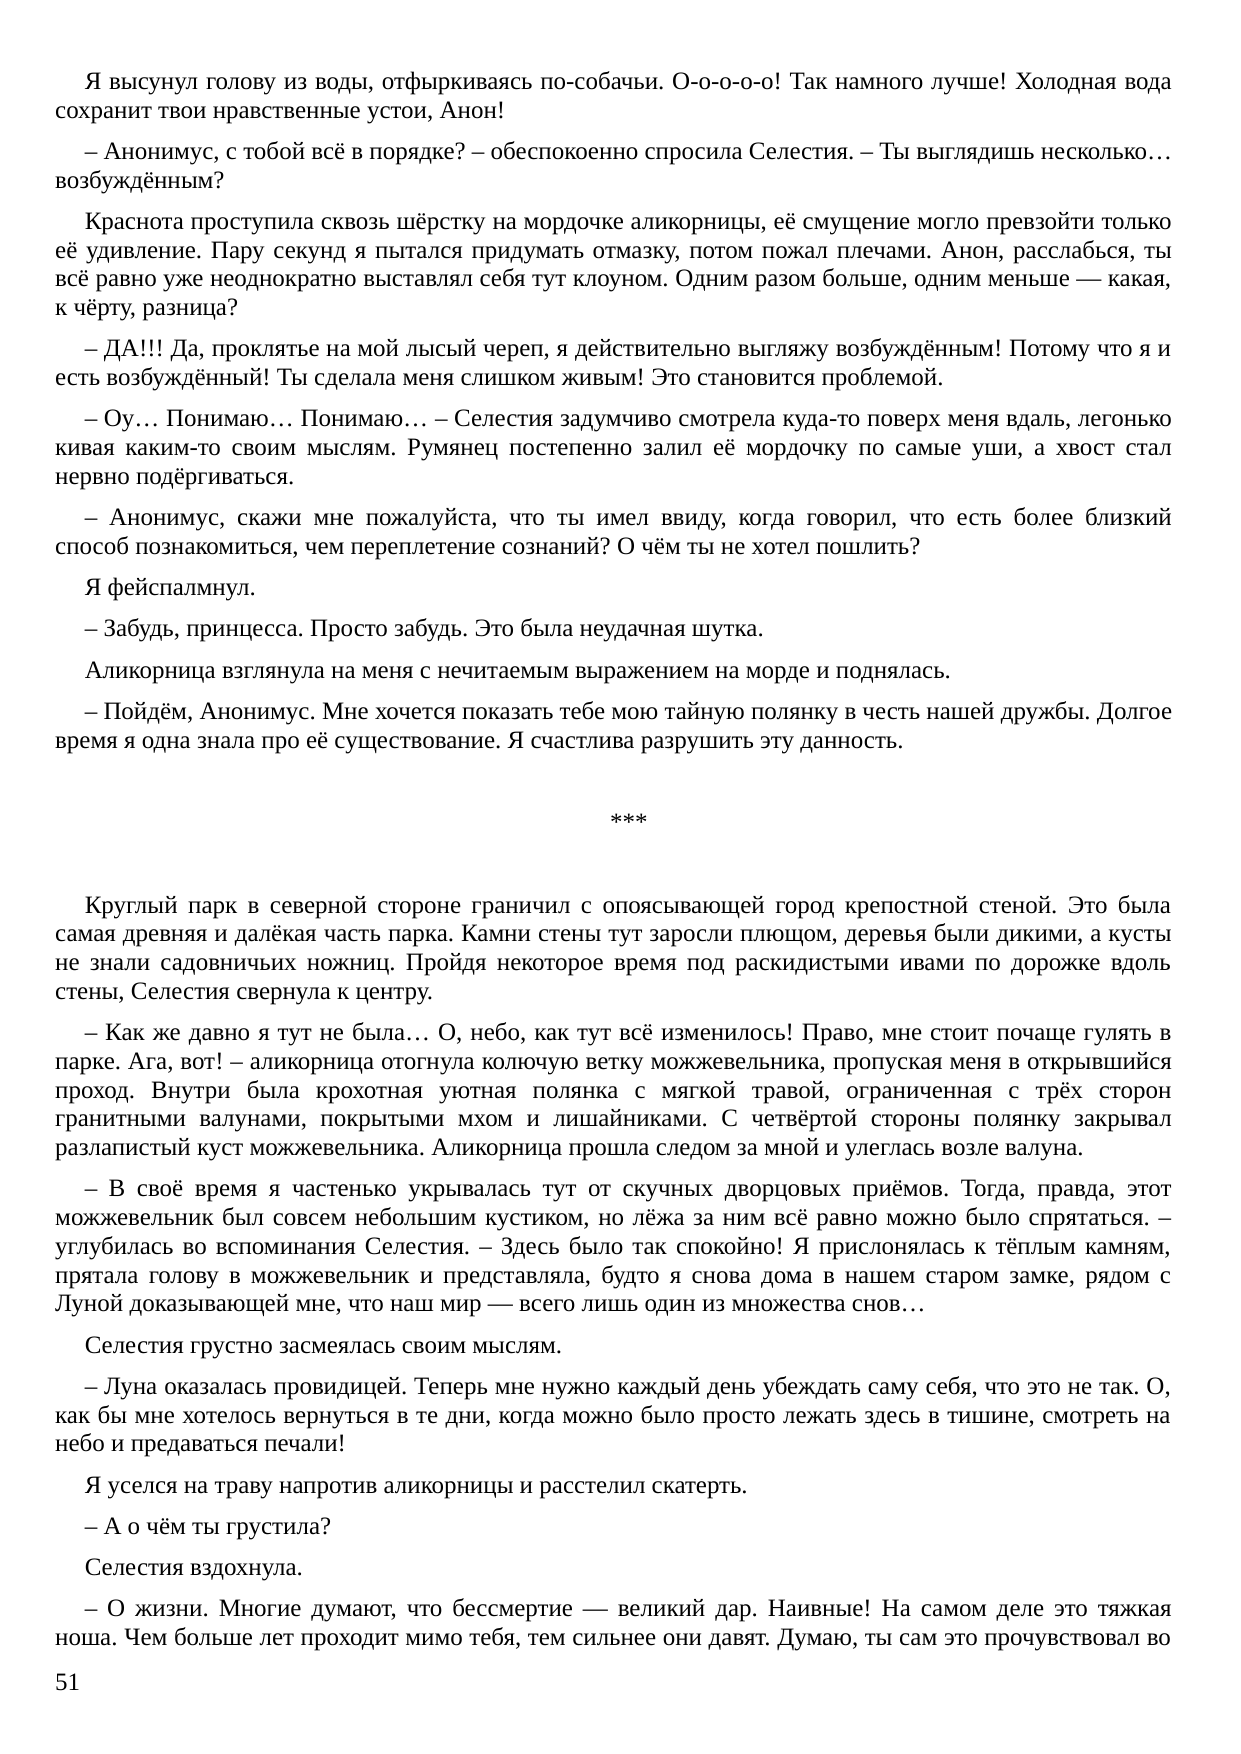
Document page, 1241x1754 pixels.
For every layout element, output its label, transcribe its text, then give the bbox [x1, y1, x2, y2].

text – А о чём ты грустила? [55, 1511, 1173, 1540]
text – Анонимус, скажи мне пожалуйста, что ты имел ввиду, когда говорил, что есть более близкий способ познакомиться, чем переплетение сознаний? О чём ты не хотел пошлить? [55, 502, 1173, 560]
text Аликорница взглянула на меня с нечитаемым выражением на морде и поднялась. [55, 655, 1173, 683]
text Я уселся на траву напротив аликорницы и расстелил скатерть. [55, 1470, 1173, 1498]
text – Оу… Понимаю… Понимаю… – Селестия задумчиво смотрела куда-то поверх меня вдаль, легонько кивая каким-то своим мыслям. Румянец постепенно залил её мордочку по самые уши, а хвост стал нервно подёргиваться. [55, 403, 1173, 490]
text Я высунул голову из воды, отфыркиваясь по-собачьи. О-о-о-о-о! Так намного лучше! Холодная вода сохранит твои нравственные устои, Анон! [55, 66, 1173, 123]
text Я фейспалмнул. [55, 572, 1173, 601]
text – В своё время я частенько укрывалась тут от скучных дворцовых приёмов. Тогда, правда, этот можжевельник был совсем небольшим кустиком, но лёжа за ним всё равно можно было спрятаться. – углубилась во вспоминания Селестия. – Здесь было так спокойно! Я прислонялась к тёплым камням, прятала голову в можжевельник и представляла, будто я снова дома в нашем старом замке, рядом с Луной доказывающей мне, что наш мир — всего лишь один из множества снов… [55, 1173, 1173, 1317]
text *** [55, 807, 1173, 836]
text – ДА!!! Да, проклятье на мой лысый череп, я действительно выгляжу возбуждённым! Потому что я и есть возбуждённый! Ты сделала меня слишком живым! Это становится проблемой. [55, 333, 1173, 391]
text – Забудь, принцесса. Просто забудь. Это была неудачная шутка. [55, 613, 1173, 642]
text – Как же давно я тут не была… О, небо, как тут всё изменилось! Право, мне стоит почаще гулять в парке. Ага, вот! – аликорница отогнула колючую ветку можжевельника, пропуская меня в открывшийся проход. Внутри была крохотная уютная полянка с мягкой травой, ограниченная с трёх сторон гранитными валунами, покрытыми мхом и лишайниками. С четвёртой стороны полянку закрывал разлапистый куст можжевельника. Аликорница прошла следом за мной и улеглась возле валуна. [55, 1017, 1173, 1161]
text – О жизни. Многие думают, что бессмертие — великий дар. Наивные! На самом деле это тяжкая ноша. Чем больше лет проходит мимо тебя, тем сильнее они давят. Думаю, ты сам это прочувствовал во [55, 1593, 1173, 1651]
text – Луна оказалась провидицей. Теперь мне нужно каждый день убеждать саму себя, что это не так. О, как бы мне хотелось вернуться в те дни, когда можно было просто лежать здесь в тишине, смотреть на небо и предаваться печали! [55, 1371, 1173, 1457]
text – Анонимус, с тобой всё в порядке? – обеспокоенно спросила Селестия. – Ты выглядишь несколько… возбуждённым? [55, 136, 1173, 193]
text Селестия вздохнула. [55, 1552, 1173, 1581]
text Селестия грустно засмеялась своим мыслям. [55, 1330, 1173, 1358]
text – Пойдём, Анонимус. Мне хочется показать тебе мою тайную полянку в честь нашей дружбы. Долгое время я одна знала про её существование. Я счастлива разрушить эту данность. [55, 696, 1173, 753]
text Круглый парк в северной стороне граничил с опоясывающей город крепостной стеной. Это была самая древняя и далёкая часть парка. Камни стены тут заросли плющом, деревья были дикими, а кусты не знали садовничьих ножниц. Пройдя некоторое время под раскидистыми ивами по дорожке вдоль стены, Селестия свернула к центру. [55, 890, 1173, 1005]
text Краснота проступила сквозь шёрстку на мордочке аликорницы, её смущение могло превзойти только её удивление. Пару секунд я пытался придумать отмазку, потом пожал плечами. Анон, расслабься, ты всё равно уже неоднократно выставлял себя тут клоуном. Одним разом больше, одним меньше — какая, к чёрту, разница? [55, 206, 1173, 321]
